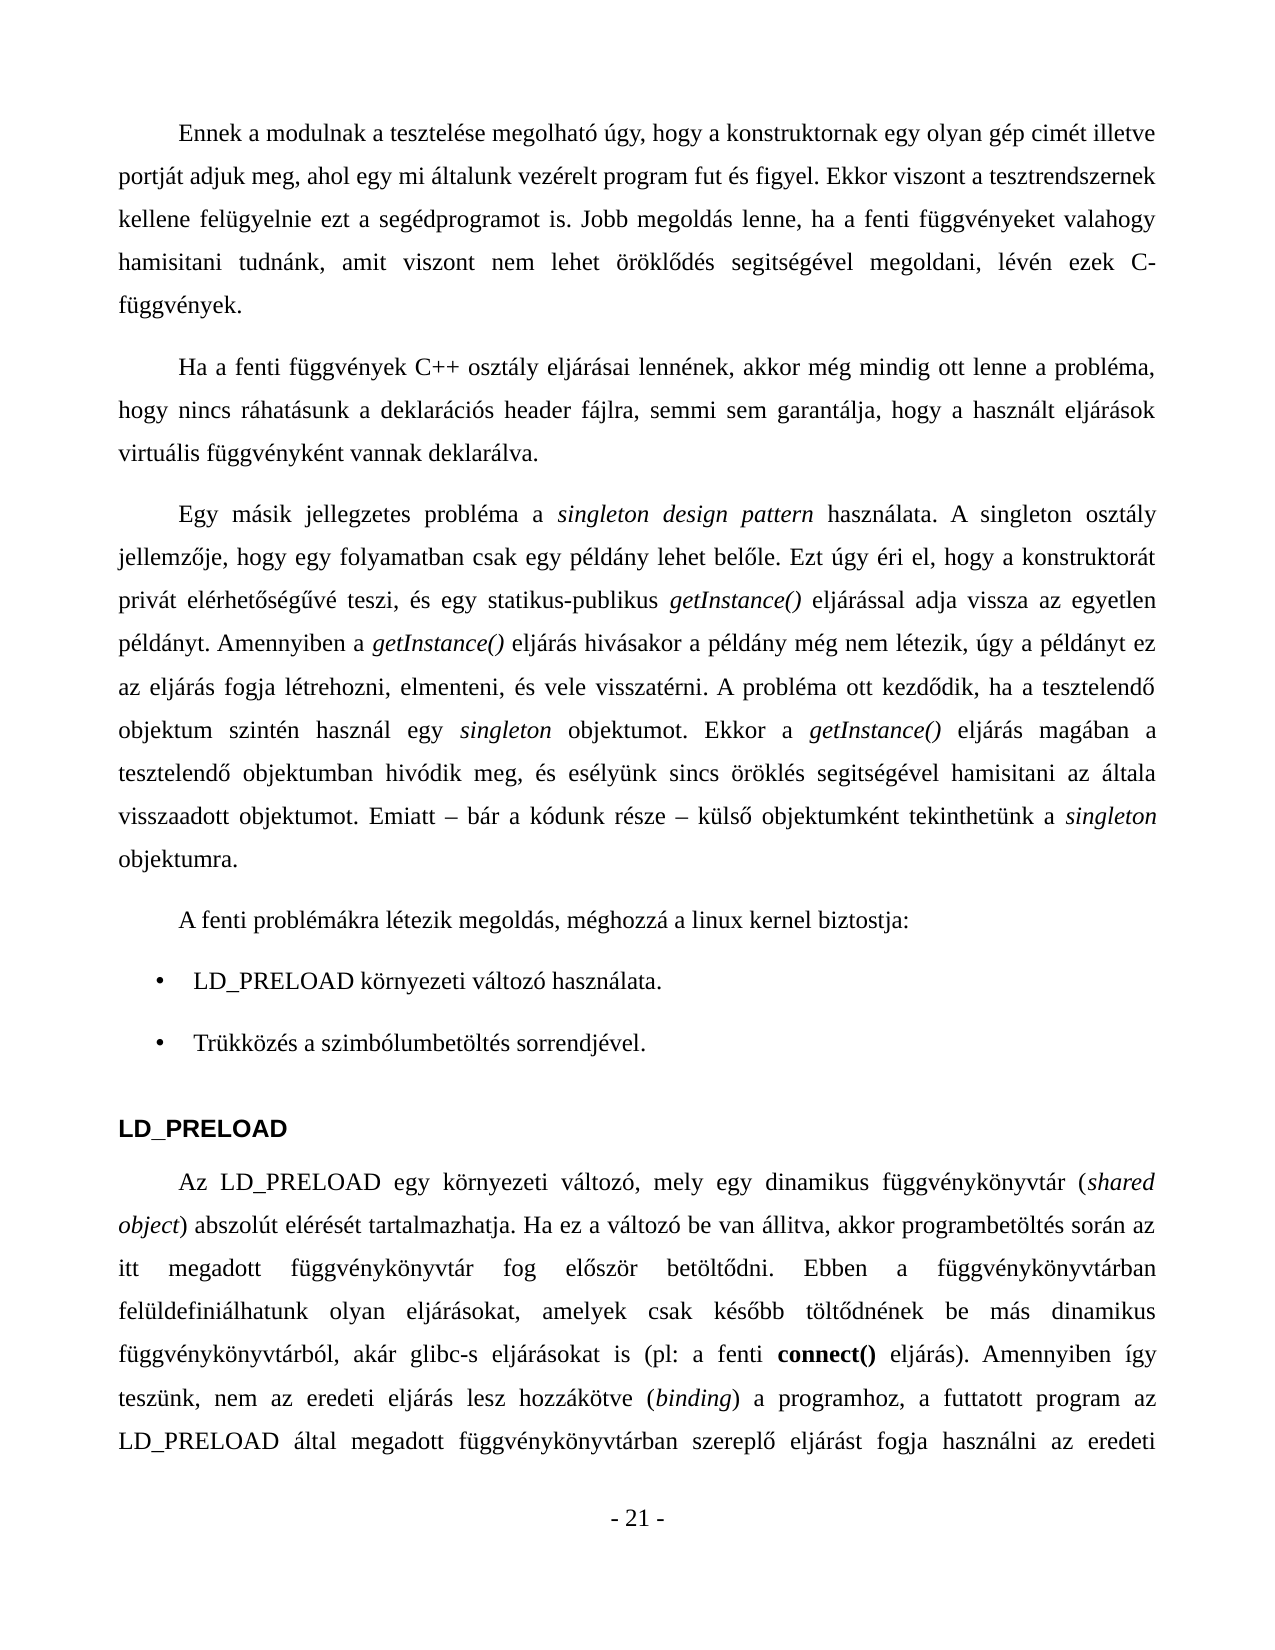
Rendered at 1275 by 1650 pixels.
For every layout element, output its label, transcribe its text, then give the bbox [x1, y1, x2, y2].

text Ha a fenti függvények C++ osztály eljárásai lennének, akkor még mindig ott lenne a probléma, hogy nincs ráhatásunk a deklarációs header fájlra, semmi sem garantálja, hogy a használt eljárások virtuális függvényként vannak deklarálva. [118, 352, 1157, 467]
subtitle LD_PRELOAD [118, 1114, 1157, 1143]
text Az LD_PRELOAD egy környezeti változó, mely egy dinamikus függvénykönyvtár (shared object) abszolút elérését tartalmazhatja. Ha ez a változó be van állitva, akkor programbetöltés során az itt megadott függvénykönyvtár fog először betöltődni. Ebben a függvénykönyvtárban felüldefiniálhatunk olyan eljárásokat, amelyek csak később töltődnének be más dinamikus függvénykönyvtárból, akár glibc-s eljárásokat is (pl: a fenti connect() eljárás). Amennyiben így teszünk, nem az eredeti eljárás lesz hozzákötve (binding) a programhoz, a futtatott program az LD_PRELOAD által megadott függvénykönyvtárban szereplő eljárást fogja használni az eredeti [118, 1167, 1157, 1454]
list LD_PRELOAD környezeti változó használata. [156, 966, 1157, 995]
text Ennek a modulnak a tesztelése megolható úgy, hogy a konstruktornak egy olyan gép cimét illetve portját adjuk meg, ahol egy mi általunk vezérelt program fut és figyel. Ekkor viszont a tesztrendszernek kellene felügyelnie ezt a segédprogramot is. Jobb megoldás lenne, ha a fenti függvényeket valahogy hamisitani tudnánk, amit viszont nem lehet öröklődés segitségével megoldani, lévén ezek C-függvények. [118, 118, 1157, 319]
list Trükközés a szimbólumbetöltés sorrendjével. [156, 1028, 1157, 1056]
text A fenti problémákra létezik megoldás, méghozzá a linux kernel biztostja: [118, 905, 1157, 934]
text Egy másik jellegzetes probléma a singleton design pattern használata. A singleton osztály jellemzője, hogy egy folyamatban csak egy példány lehet belőle. Ezt úgy éri el, hogy a konstruktorát privát elérhetőségűvé teszi, és egy statikus-publikus getInstance() eljárással adja vissza az egyetlen példányt. Amennyiben a getInstance() eljárás hivásakor a példány még nem létezik, úgy a példányt ez az eljárás fogja létrehozni, elmenteni, és vele visszatérni. A probléma ott kezdődik, ha a tesztelendő objektum szintén használ egy singleton objektumot. Ekkor a getInstance() eljárás magában a tesztelendő objektumban hivódik meg, és esélyünk sincs öröklés segitségével hamisitani az általa visszaadott objektumot. Emiatt – bár a kódunk része – külső objektumként tekinthetünk a singleton objektumra. [118, 499, 1157, 873]
